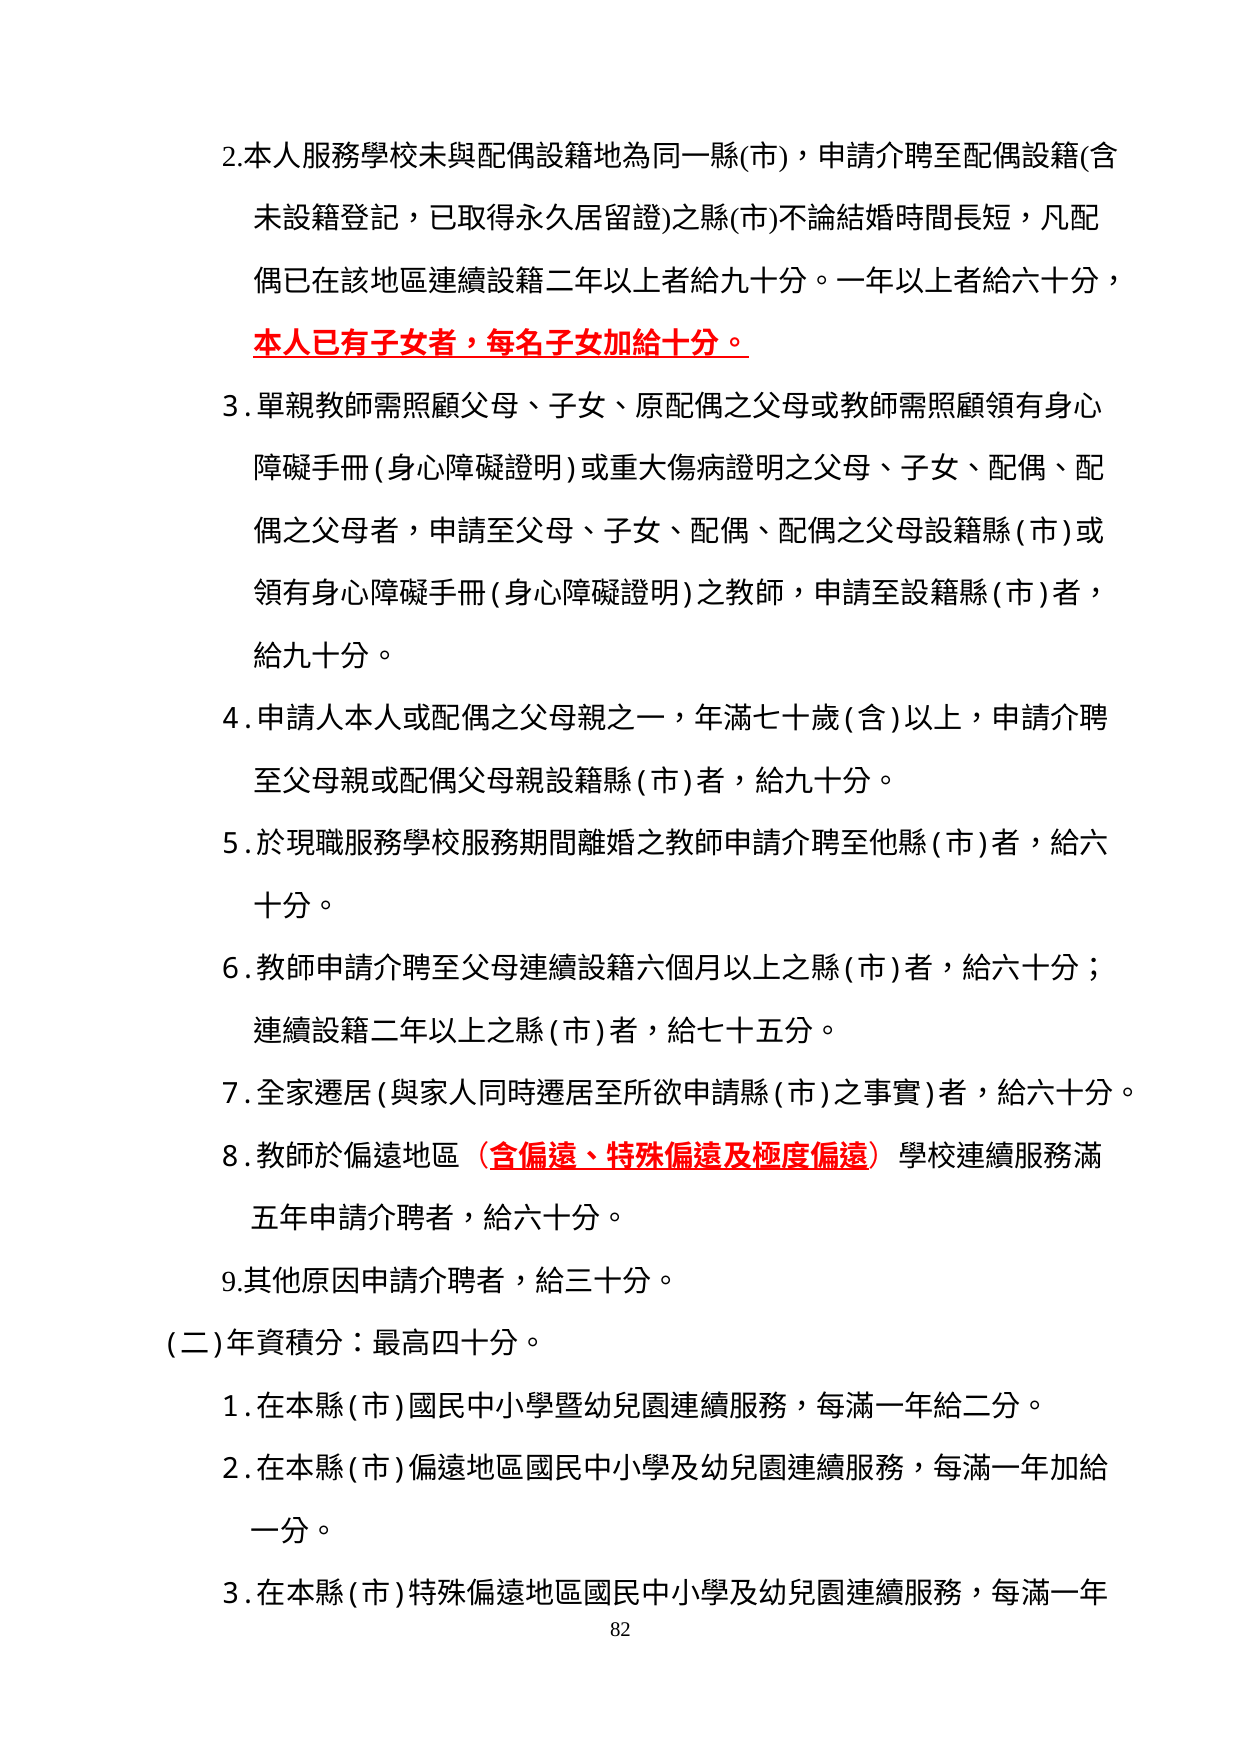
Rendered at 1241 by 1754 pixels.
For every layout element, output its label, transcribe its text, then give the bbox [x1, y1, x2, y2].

text 4.申請人本人或配偶之父母親之一，年滿七十歲(含)以上，申請介聘至父母親或配偶父母親設籍縣(市)者，給九十分。 [222, 674, 1122, 799]
text 2.在本縣(市)偏遠地區國民中小學及幼兒園連續服務，每滿一年加給一分。 [221, 1424, 1122, 1549]
text 6.教師申請介聘至父母連續設籍六個月以上之縣(市)者，給六十分；連續設籍二年以上之縣(市)者，給七十五分。 [222, 924, 1122, 1049]
text (二)年資積分：最高四十分。 [118, 1299, 1122, 1362]
text 3.在本縣(市)特殊偏遠地區國民中小學及幼兒園連續服務，每滿一年 [222, 1549, 1122, 1612]
text 5.於現職服務學校服務期間離婚之教師申請介聘至他縣(市)者，給六十分。 [222, 799, 1122, 924]
text 3.單親教師需照顧父母、子女、原配偶之父母或教師需照顧領有身心障礙手冊(身心障礙證明)或重大傷病證明之父母、子女、配偶、配偶之父母者，申請至父母、子女、配偶、配偶之父母設籍縣(市)或領有身心障礙手冊(身心障礙證明)之教師，申請至設籍縣(市)者，給九十分。 [221, 362, 1122, 674]
text 9.其他原因申請介聘者，給三十分。 [221, 1237, 1122, 1299]
text 2.本人服務學校未與配偶設籍地為同一縣(市)，申請介聘至配偶設籍(含未設籍登記，已取得永久居留證)之縣(市)不論結婚時間長短，凡配偶已在該地區連續設籍二年以上者給九十分。一年以上者給六十分，本人已有子女者，每名子女加給十分。 [222, 112, 1122, 362]
text 1.在本縣(市)國民中小學暨幼兒園連續服務，每滿一年給二分。 [221, 1362, 1122, 1424]
text 8.教師於偏遠地區（含偏遠、特殊偏遠及極度偏遠）學校連續服務滿五年申請介聘者，給六十分。 [221, 1112, 1122, 1237]
text 7.全家遷居(與家人同時遷居至所欲申請縣(市)之事實)者，給六十分。 [221, 1049, 1122, 1112]
